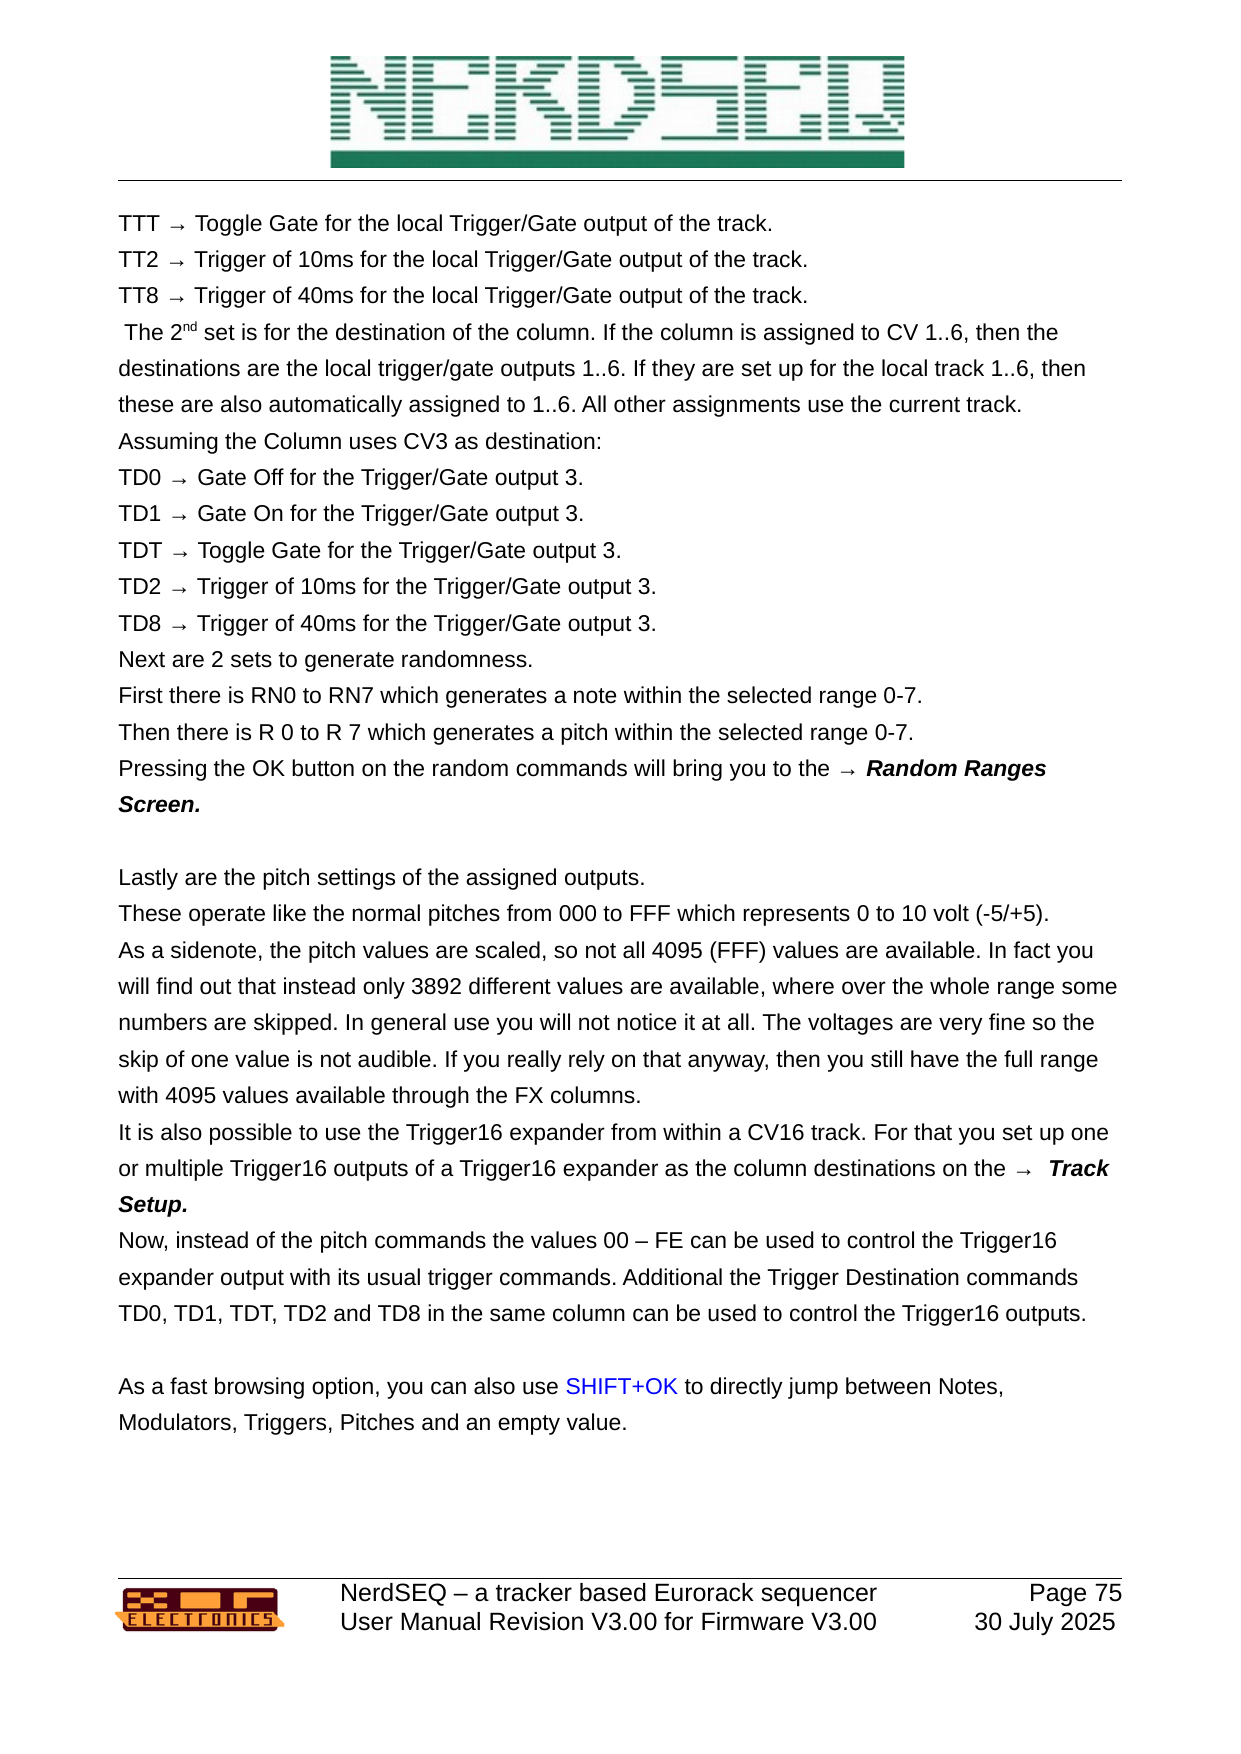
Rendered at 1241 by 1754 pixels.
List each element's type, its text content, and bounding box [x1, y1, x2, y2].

picture [115, 1584, 285, 1634]
text These operate like the normal pitches from 000 to FFF which represents 0 to 10 volt (-5/+5). [118, 900, 1122, 927]
text TTT → Toggle Gate for the local Trigger/Gate output of the track. [118, 209, 1122, 236]
text TD8 → Trigger of 40ms for the Trigger/Gate output 3. [118, 609, 1122, 636]
text As a sidenote, the pitch values are scaled, so not all 4095 (FFF) values are available. In fact you will find out that instead only 3892 different values are available, where over the whole range some numbers are skipped. In general use you will not notice it at all. The voltages are very fine so the skip of one value is not audible. If you really rely on that anyway, then you still have the full range with 4095 values available through the FX columns. [118, 937, 1122, 1108]
text Pressing the OK button on the random commands will bring you to the → Random Ranges Screen. [118, 755, 1122, 818]
text Lastly are the pitch settings of the assigned outputs. [118, 864, 1122, 890]
text As a fast browsing option, you can also use SHIFT+OK to directly jump between Notes, Modulators, Triggers, Pitches and an empty value. [118, 1373, 1122, 1436]
text TD0 → Gate Off for the Trigger/Gate output 3. [118, 464, 1122, 490]
text TT2 → Trigger of 10ms for the local Trigger/Gate output of the track. [118, 246, 1122, 272]
text Now, instead of the pitch commands the values 00 – FE can be used to control the Trigger16 expander output with its usual trigger commands. Additional the Trigger Destination commands TD0, TD1, TDT, TD2 and TD8 in the same column can be used to control the Trigger16 outputs. [118, 1227, 1122, 1327]
picture [330, 56, 905, 168]
text TD2 → Trigger of 10ms for the Trigger/Gate output 3. [118, 573, 1122, 599]
text TT8 → Trigger of 40ms for the local Trigger/Gate output of the track. [118, 282, 1122, 309]
text TDT → Toggle Gate for the Trigger/Gate output 3. [118, 537, 1122, 563]
text Assuming the Column uses CV3 as destination: [118, 428, 1122, 454]
text Next are 2 sets to generate randomness. [118, 646, 1122, 672]
text The 2nd set is for the destination of the column. If the column is assigned to CV 1..6, then the destinations are the local trigger/gate outputs 1..6. If they are set up for the local track 1..6, then these are also automatically assigned to 1..6. All other assignments use the current track. [118, 319, 1122, 418]
text Then there is R 0 to R 7 which generates a pitch within the selected range 0-7. [118, 718, 1122, 745]
text First there is RN0 to RN7 which generates a note within the selected range 0-7. [118, 682, 1122, 708]
text TD1 → Gate On for the Trigger/Gate output 3. [118, 500, 1122, 527]
text It is also possible to use the Trigger16 expander from within a CV16 track. For that you set up one or multiple Trigger16 outputs of a Trigger16 expander as the column destinations on the → Track Setup. [118, 1118, 1122, 1217]
